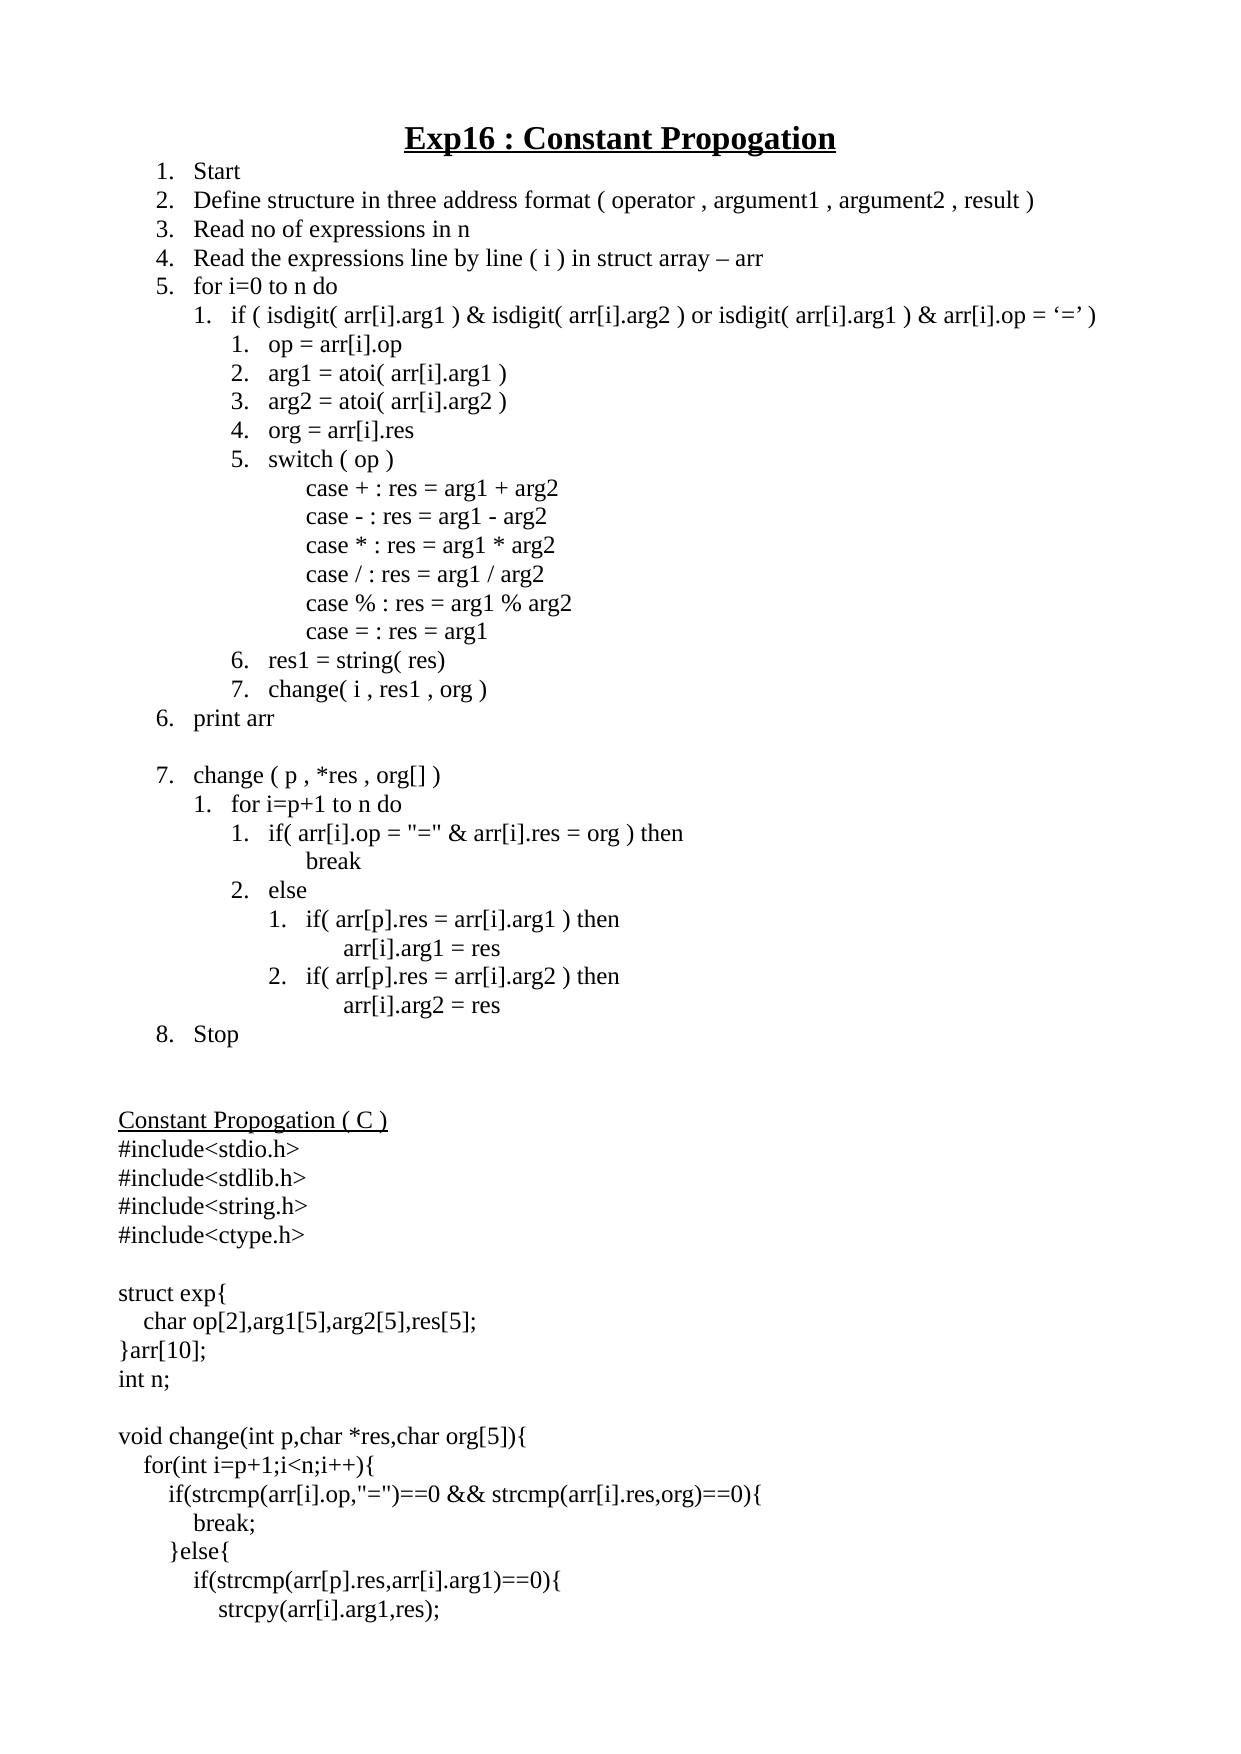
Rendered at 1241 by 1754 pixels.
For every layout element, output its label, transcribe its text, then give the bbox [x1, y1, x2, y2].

list else [231, 875, 1122, 904]
list op = arr[i].op [231, 329, 1122, 358]
text char op[2],arg1[5],arg2[5],res[5]; [118, 1306, 1122, 1335]
list case * : res = arg1 * arg2 [268, 530, 1122, 559]
list Define structure in three address format ( operator , argument1 , argument2 , result ) [156, 185, 1122, 214]
text struct exp{ [118, 1278, 1122, 1306]
text void change(int p,char *res,char org[5]){ [118, 1421, 1122, 1450]
list Stop [156, 1019, 1122, 1048]
text }else{ [118, 1536, 1122, 1565]
list arg1 = atoi( arr[i].arg1 ) [231, 358, 1122, 386]
list change( i , res1 , org ) [231, 674, 1122, 703]
list switch ( op ) [231, 444, 1122, 473]
list print arr [156, 703, 1122, 731]
list case / : res = arg1 / arg2 [268, 559, 1122, 588]
text #include<string.h> [118, 1191, 1122, 1220]
list case - : res = arg1 - arg2 [268, 501, 1122, 530]
list arr[i].arg2 = res [306, 990, 1122, 1019]
text int n; [118, 1364, 1122, 1393]
text #include<stdlib.h> [118, 1163, 1122, 1191]
list Read no of expressions in n [156, 214, 1122, 243]
list if( arr[i].op = "=" & arr[i].res = org ) then [231, 818, 1122, 846]
list if ( isdigit( arr[i].arg1 ) & isdigit( arr[i].arg2 ) or isdigit( arr[i].arg1 ) & arr[i].op = ‘=’ ) [193, 300, 1122, 329]
text for(int i=p+1;i<n;i++){ [118, 1450, 1122, 1479]
text }arr[10]; [118, 1335, 1122, 1364]
text if(strcmp(arr[p].res,arr[i].arg1)==0){ [118, 1565, 1122, 1594]
list case + : res = arg1 + arg2 [268, 473, 1122, 501]
text Exp16 : Constant Propogation [118, 118, 1122, 156]
list if( arr[p].res = arr[i].arg2 ) then [268, 961, 1122, 990]
text break; [118, 1508, 1122, 1536]
list Start [156, 156, 1122, 185]
list if( arr[p].res = arr[i].arg1 ) then [268, 904, 1122, 933]
list arg2 = atoi( arr[i].arg2 ) [231, 386, 1122, 415]
text if(strcmp(arr[i].op,"=")==0 && strcmp(arr[i].res,org)==0){ [118, 1479, 1122, 1508]
text strcpy(arr[i].arg1,res); [118, 1594, 1122, 1623]
list break [268, 846, 1122, 875]
list for i=0 to n do [156, 271, 1122, 300]
list org = arr[i].res [231, 415, 1122, 444]
list change ( p , *res , org[] ) [156, 760, 1122, 789]
list case % : res = arg1 % arg2 [268, 588, 1122, 616]
list Read the expressions line by line ( i ) in struct array – arr [156, 243, 1122, 271]
list case = : res = arg1 [268, 616, 1122, 645]
list arr[i].arg1 = res [306, 933, 1122, 961]
text #include<ctype.h> [118, 1220, 1122, 1249]
text Constant Propogation ( C ) [118, 1105, 1122, 1134]
list res1 = string( res) [231, 645, 1122, 674]
text #include<stdio.h> [118, 1134, 1122, 1163]
list for i=p+1 to n do [193, 789, 1122, 818]
